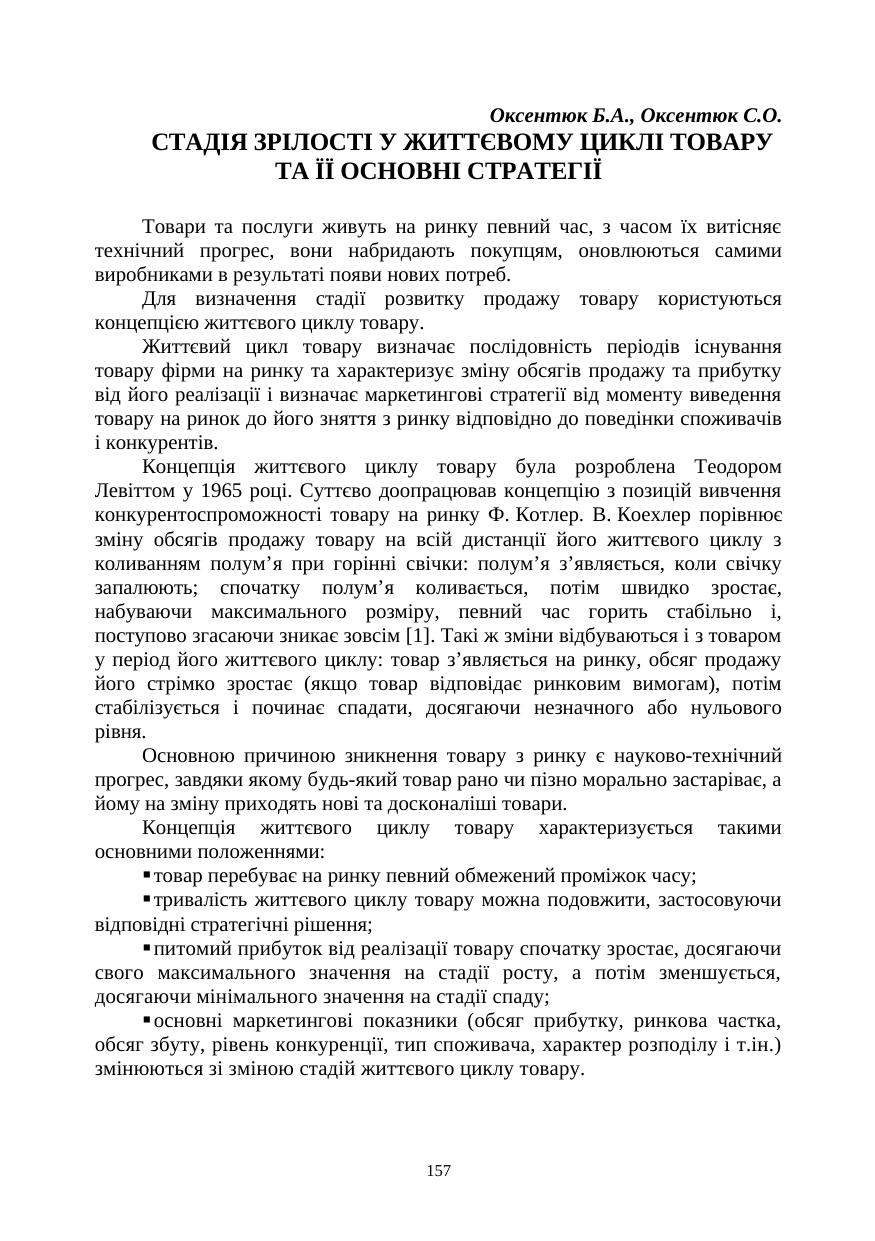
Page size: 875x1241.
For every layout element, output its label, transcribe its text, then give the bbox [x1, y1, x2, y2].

list основні маркетингові показники (обсяг прибутку, ринкова частка, обсяг збуту, рівень конкуренції, тип споживача, характер розподілу і т.ін.) змінюються зі зміною стадій життєвого циклу товару. [94, 1008, 782, 1080]
text СТАДІЯ ЗРІЛОСТІ У ЖИТТЄВОМУ ЦИКЛІ ТОВАРУ ТА ЇЇ ОСНОВНІ СТРАТЕГІЇ [94, 127, 782, 185]
list товар перебуває на ринку певний обмежений проміжок часу; [94, 863, 782, 887]
text Оксентюк Б.А., Оксентюк С.О. [94, 103, 782, 127]
text Для визначення стадії розвитку продажу товару користуються концепцією життєвого циклу товару. [94, 286, 782, 334]
text Життєвий цикл товару визначає послідовність періодів існування товару фірми на ринку та характеризує зміну обсягів продажу та прибутку від його реалізації і визначає маркетингові стратегії від моменту виведення товару на ринок до його зняття з ринку відповідно до поведінки споживачів і конкурентів. [94, 334, 782, 454]
text Товари та послуги живуть на ринку певний час, з часом їх витісняє технічний прогрес, вони набридають покупцям, оновлюються самими виробниками в результаті появи нових потреб. [94, 214, 782, 286]
text Основною причиною зникнення товару з ринку є науково-технічний прогрес, завдяки якому будь-який товар рано чи пізно морально застаріває, а йому на зміну приходять нові та досконаліші товари. [94, 743, 782, 815]
text Концепція життєвого циклу товару характеризується такими основними положеннями: [94, 815, 782, 863]
list питомий прибуток від реалізації товару спочатку зростає, досягаючи свого максимального значення на стадії росту, а потім зменшується, досягаючи мінімального значення на стадії спаду; [94, 936, 782, 1008]
text Концепція життєвого циклу товару була розроблена Теодором Левіттом у 1965 році. Суттєво доопрацював концепцію з позицій вивчення конкурентоспроможності товару на ринку Ф. Котлер. В. Коехлер порівнює зміну обсягів продажу товару на всій дистанції його життєвого циклу з коливанням полум’я при горінні свічки: полум’я з’являється, коли свічку запалюють; спочатку полум’я коливається, потім швидко зростає, набуваючи максимального розміру, певний час горить стабільно і, поступово згасаючи зникає зовсім [1]. Такі ж зміни відбуваються і з товаром у період його життєвого циклу: товар з’являється на ринку, обсяг продажу його стрімко зростає (якщо товар відповідає ринковим вимогам), потім стабілізується і починає спадати, досягаючи незначного або нульового рівня. [94, 454, 782, 743]
list тривалість життєвого циклу товару можна подовжити, застосовуючи відповідні стратегічні рішення; [94, 887, 782, 936]
